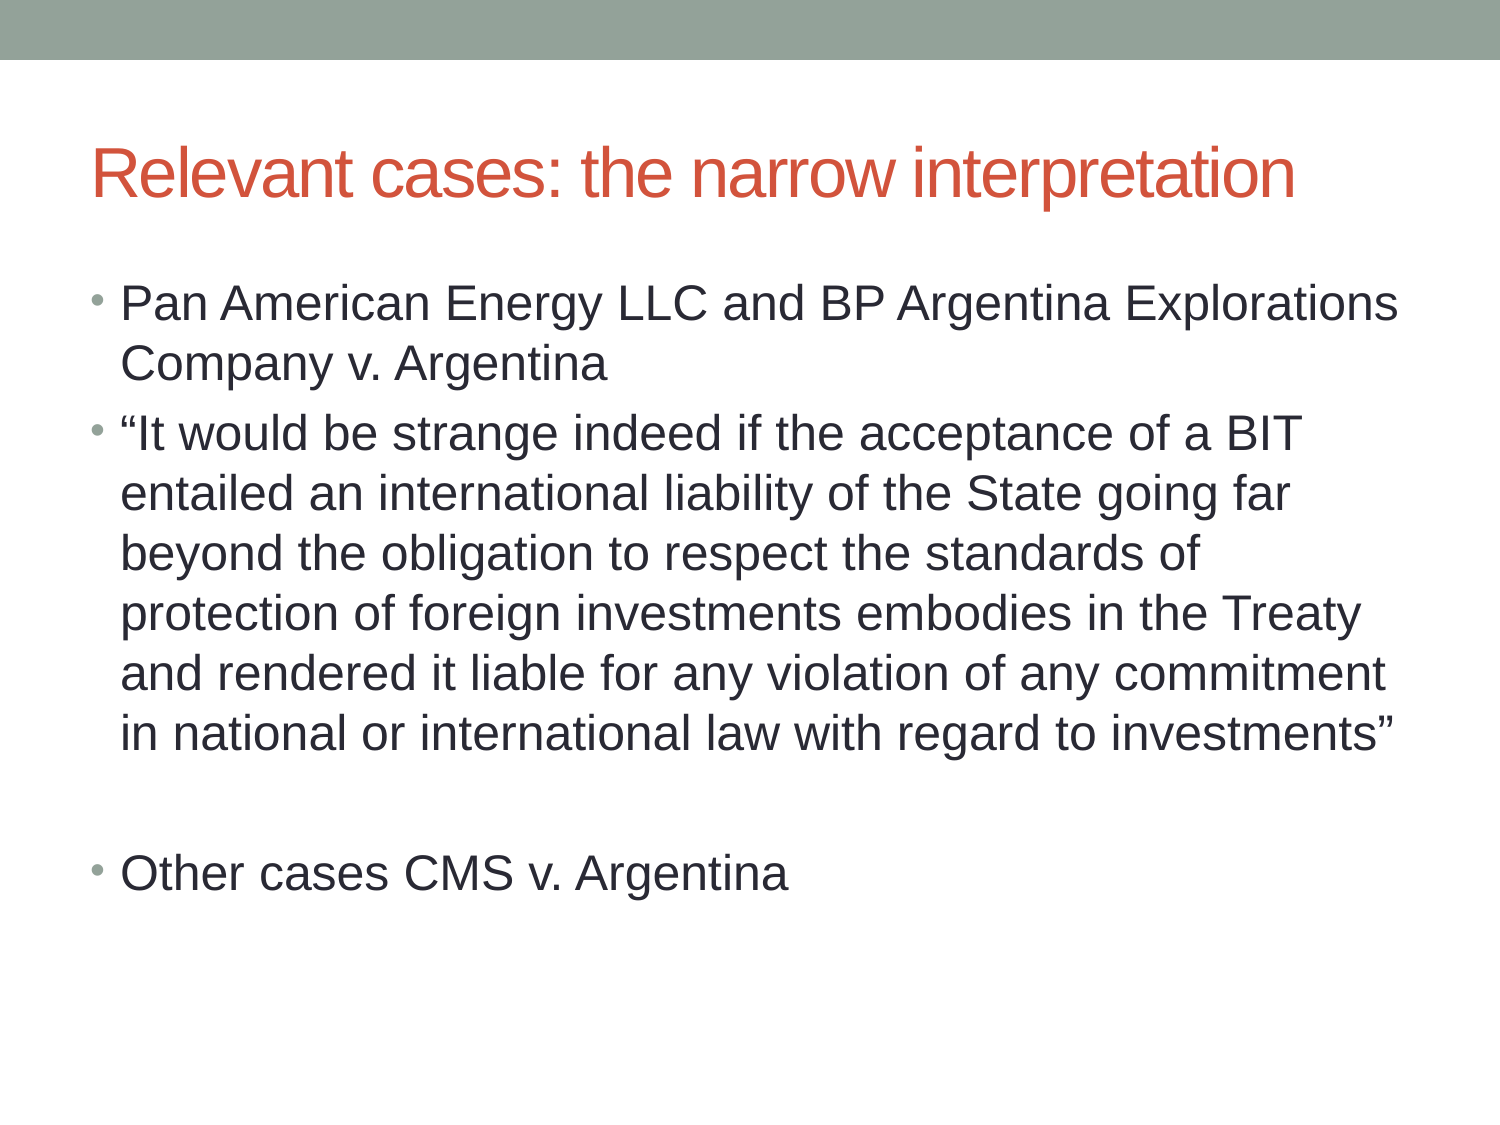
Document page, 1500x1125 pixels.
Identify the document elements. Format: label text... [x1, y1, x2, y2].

list Pan American Energy LLC and BP Argentina Explorations Company v. Argentina “It would be strange indeed if the acceptance of a BIT entailed an international liability of the State going far beyond the obligation to respect the standards of protection of foreign investments embodies in the Treaty and rendered it liable for any violation of any commitment in national or international law with regard to investments” Other cases CMS v. Argentina [75, 262, 1425, 1063]
title Relevant cases: the narrow interpretation [75, 87, 1425, 250]
